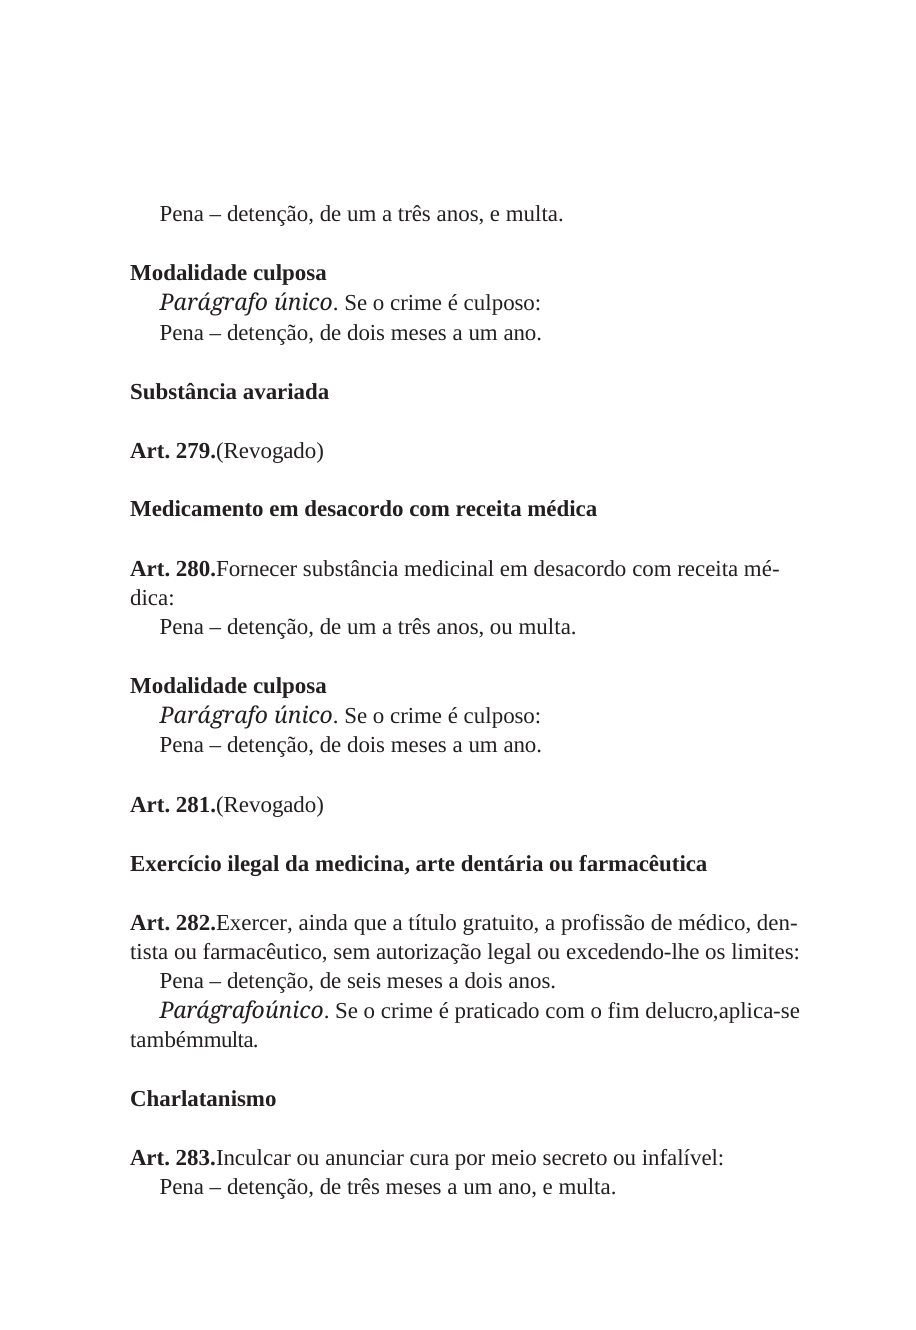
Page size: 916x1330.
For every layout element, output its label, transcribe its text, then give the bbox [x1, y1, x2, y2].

text Pena – detenção, de seis meses a dois anos. [159, 967, 809, 993]
text Substância avariada Art. 279.(Revogado) [130, 378, 349, 463]
text Parágrafo único. Se o crime é culposo: [159, 699, 809, 730]
text Pena – detenção, de um a três anos, e multa. [159, 200, 809, 227]
text Art. 283.Inculcar ou anunciar cura por meio secreto ou infalível: Pena – detenção, de três meses a um ano, e multa. [130, 1144, 757, 1199]
text Art. 282.Exercer, ainda que a título gratuito, a profissão de médico, den- tista ou farmacêutico, sem autorização legal ou excedendo-lhe os limites: [130, 909, 806, 964]
text Parágrafoúnico. Se o crime é praticado com o fim delucro,aplica-se tambémmulta. [130, 994, 809, 1052]
subtitle Exercício ilegal da medicina, arte dentária ou farmacêutica [130, 850, 809, 876]
text Parágrafo único. Se o crime é culposo: [159, 286, 809, 318]
subtitle Modalidade culposa [130, 672, 809, 698]
text Pena – detenção, de um a três anos, ou multa. [159, 613, 809, 639]
subtitle Medicamento em desacordo com receita médica [130, 496, 809, 522]
subtitle Charlatanismo [130, 1085, 809, 1111]
text Art. 280.Fornecer substância medicinal em desacordo com receita mé- dica: [130, 555, 809, 610]
subtitle Modalidade culposa [130, 259, 809, 286]
text Pena – detenção, de dois meses a um ano. [159, 732, 809, 758]
text Pena – detenção, de dois meses a um ano. [159, 319, 809, 345]
text Art. 281.(Revogado) [130, 791, 809, 817]
